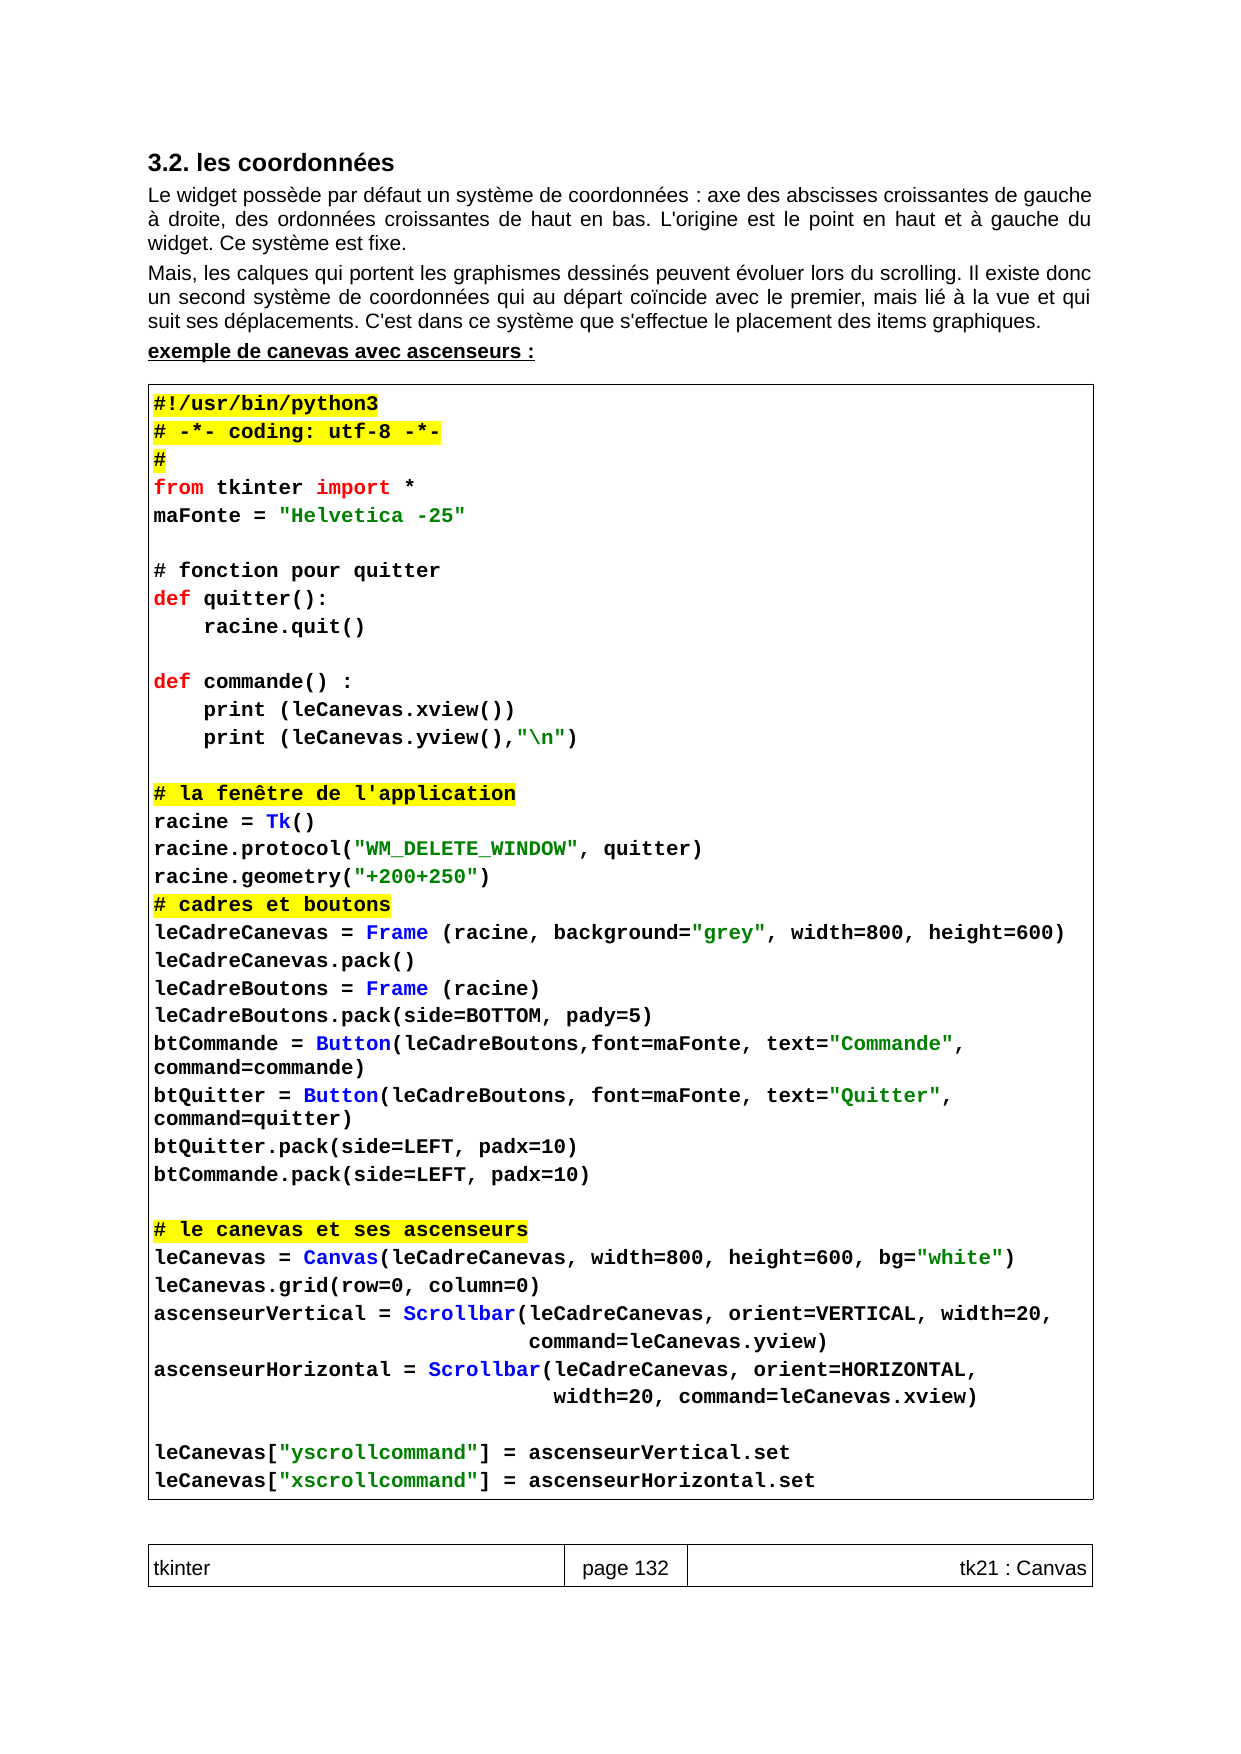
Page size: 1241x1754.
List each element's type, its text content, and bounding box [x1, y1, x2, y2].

subtitle 3.2. les coordonnées [148, 148, 1093, 176]
table_header #!/usr/bin/python3 # -*- coding: utf-8 -*- # from tkinter import * maFonte = "Helvetica -25" # fonction pour quitter def quitter(): racine.quit() def commande() : print (leCanevas.xview()) print (leCanevas.yview(),"\n") # la fenêtre de l'application racine = Tk() racine.protocol("WM_DELETE_WINDOW", quitter) racine.geometry("+200+250") # cadres et boutons leCadreCanevas = Frame (racine, background="grey", width=800, height=600) leCadreCanevas.pack() leCadreBoutons = Frame (racine) leCadreBoutons.pack(side=BOTTOM, pady=5) btCommande = Button(leCadreBoutons,font=maFonte, text="Commande", command=commande) btQuitter = Button(leCadreBoutons, font=maFonte, text="Quitter", command=quitter) btQuitter.pack(side=LEFT, padx=10) btCommande.pack(side=LEFT, padx=10) # le canevas et ses ascenseurs leCanevas = Canvas(leCadreCanevas, width=800, height=600, bg="white") leCanevas.grid(row=0, column=0) ascenseurVertical = Scrollbar(leCadreCanevas, orient=VERTICAL, width=20, command=leCanevas.yview) ascenseurHorizontal = Scrollbar(leCadreCanevas, orient=HORIZONTAL, width=20, command=leCanevas.xview) leCanevas["yscrollcommand"] = ascenseurVertical.set leCanevas["xscrollcommand"] = ascenseurHorizontal.set [149, 385, 1093, 1499]
text Le widget possède par défaut un système de coordonnées : axe des abscisses croissantes de gauche à droite, des ordonnées croissantes de haut en bas. L'origine est le point en haut et à gauche du widget. Ce système est fixe. [148, 183, 1093, 254]
text Mais, les calques qui portent les graphismes dessinés peuvent évoluer lors du scrolling. Il existe donc un second système de coordonnées qui au départ coïncide avec le premier, mais lié à la vue et qui suit ses déplacements. C'est dans ce système que s'effectue le placement des items graphiques. [148, 261, 1093, 333]
text exemple de canevas avec ascenseurs : [148, 339, 1093, 363]
